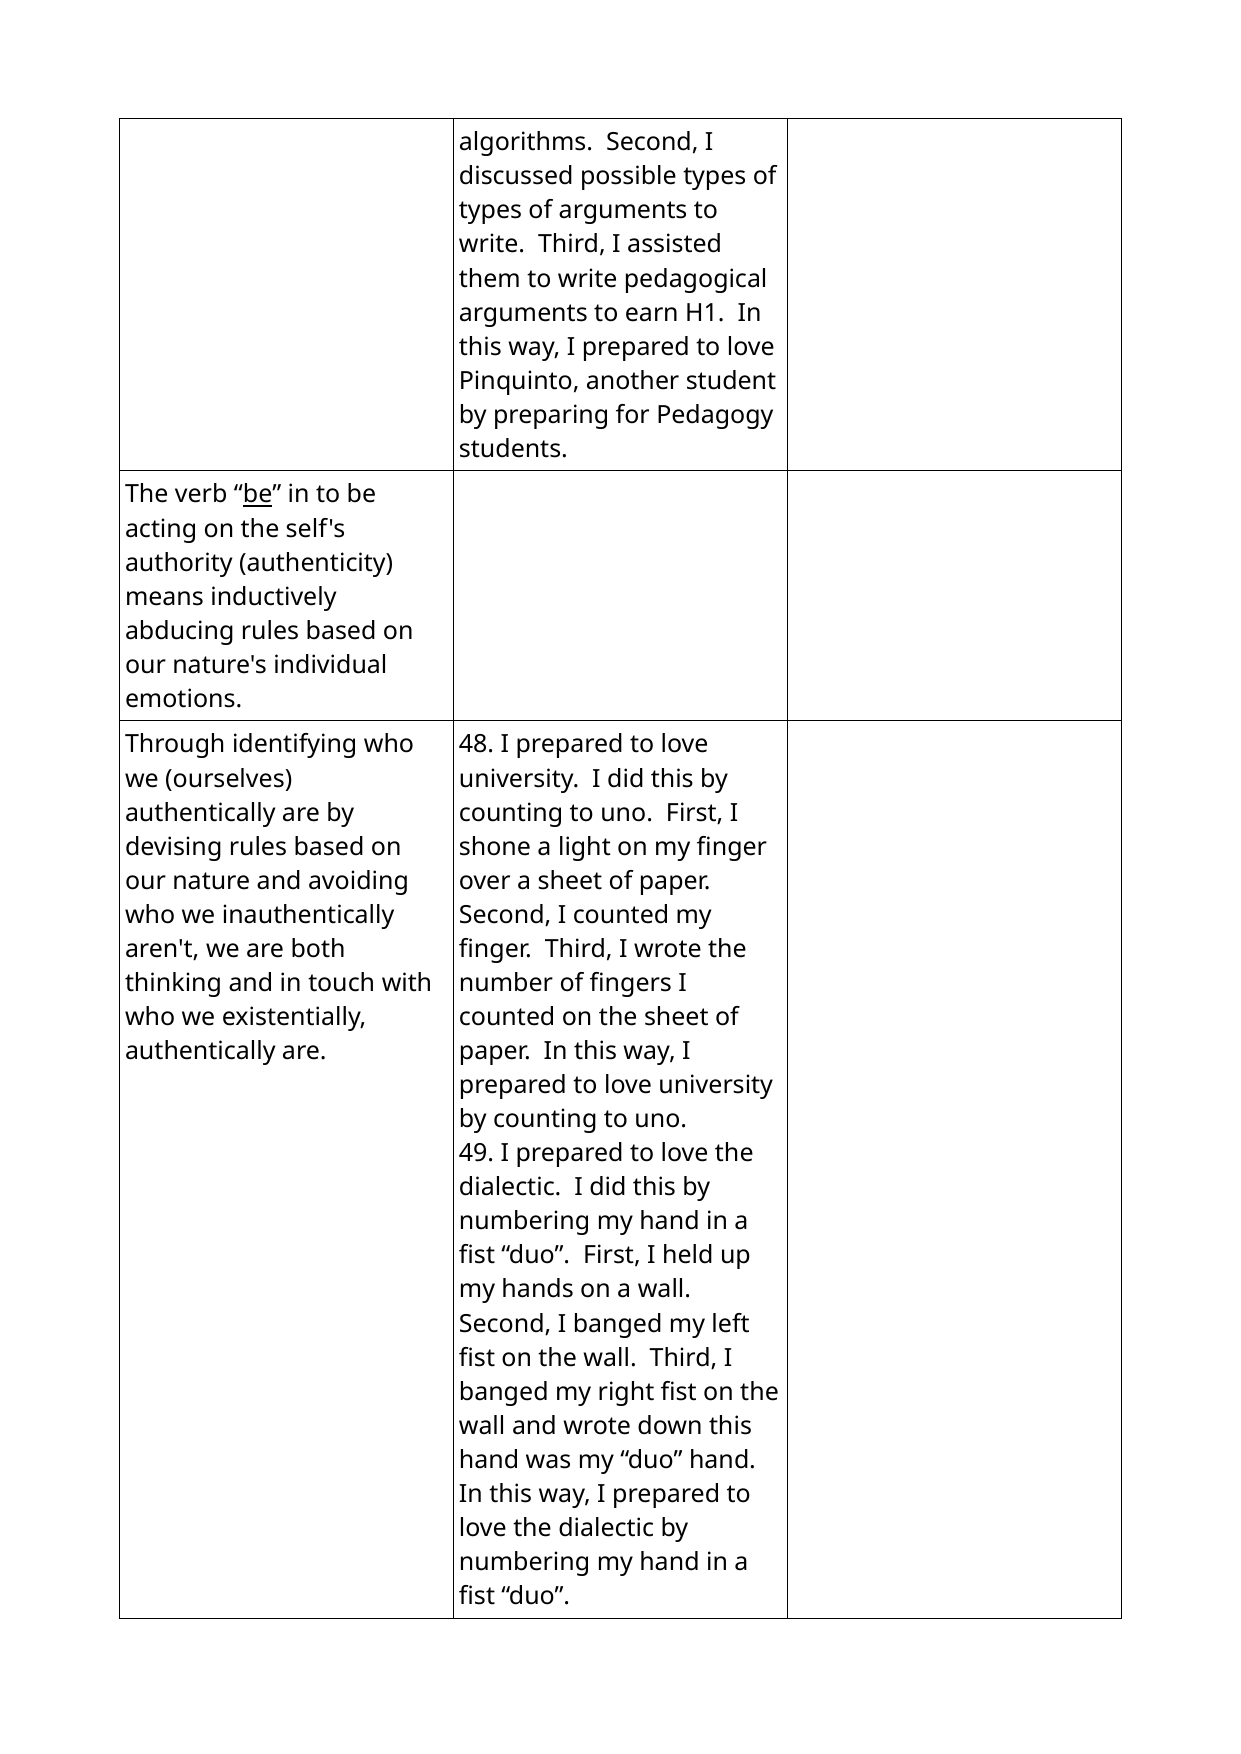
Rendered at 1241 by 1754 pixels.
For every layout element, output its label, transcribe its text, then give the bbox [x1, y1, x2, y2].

table_cell [788, 471, 1121, 720]
table_cell The verb “be” in to be acting on the self's authority (authenticity) means inductively abducing rules based on our nature's individual emotions. [120, 471, 453, 720]
table_cell 48. I prepared to love university. I did this by counting to uno. First, I shone a light on my finger over a sheet of paper. Second, I counted my finger. Third, I wrote the number of fingers I counted on the sheet of paper. In this way, I prepared to love university by counting to uno. 49. I prepared to love the dialectic. I did this by numbering my hand in a fist “duo”. First, I held up my hands on a wall. Second, I banged my left fist on the wall. Third, I banged my right fist on the wall and wrote down this hand was my “duo” hand. In this way, I prepared to love the dialectic by numbering my hand in a fist “duo”. [454, 721, 787, 1617]
table_cell [120, 119, 453, 470]
table_cell [788, 721, 1121, 1617]
table_cell Through identifying who we (ourselves) authentically are by devising rules based on our nature and avoiding who we inauthentically aren't, we are both thinking and in touch with who we existentially, authentically are. [120, 721, 453, 1617]
table_cell algorithms. Second, I discussed possible types of types of arguments to write. Third, I assisted them to write pedagogical arguments to earn H1. In this way, I prepared to love Pinquinto, another student by preparing for Pedagogy students. [454, 119, 787, 470]
table_cell [454, 471, 787, 720]
table_cell [788, 119, 1121, 470]
